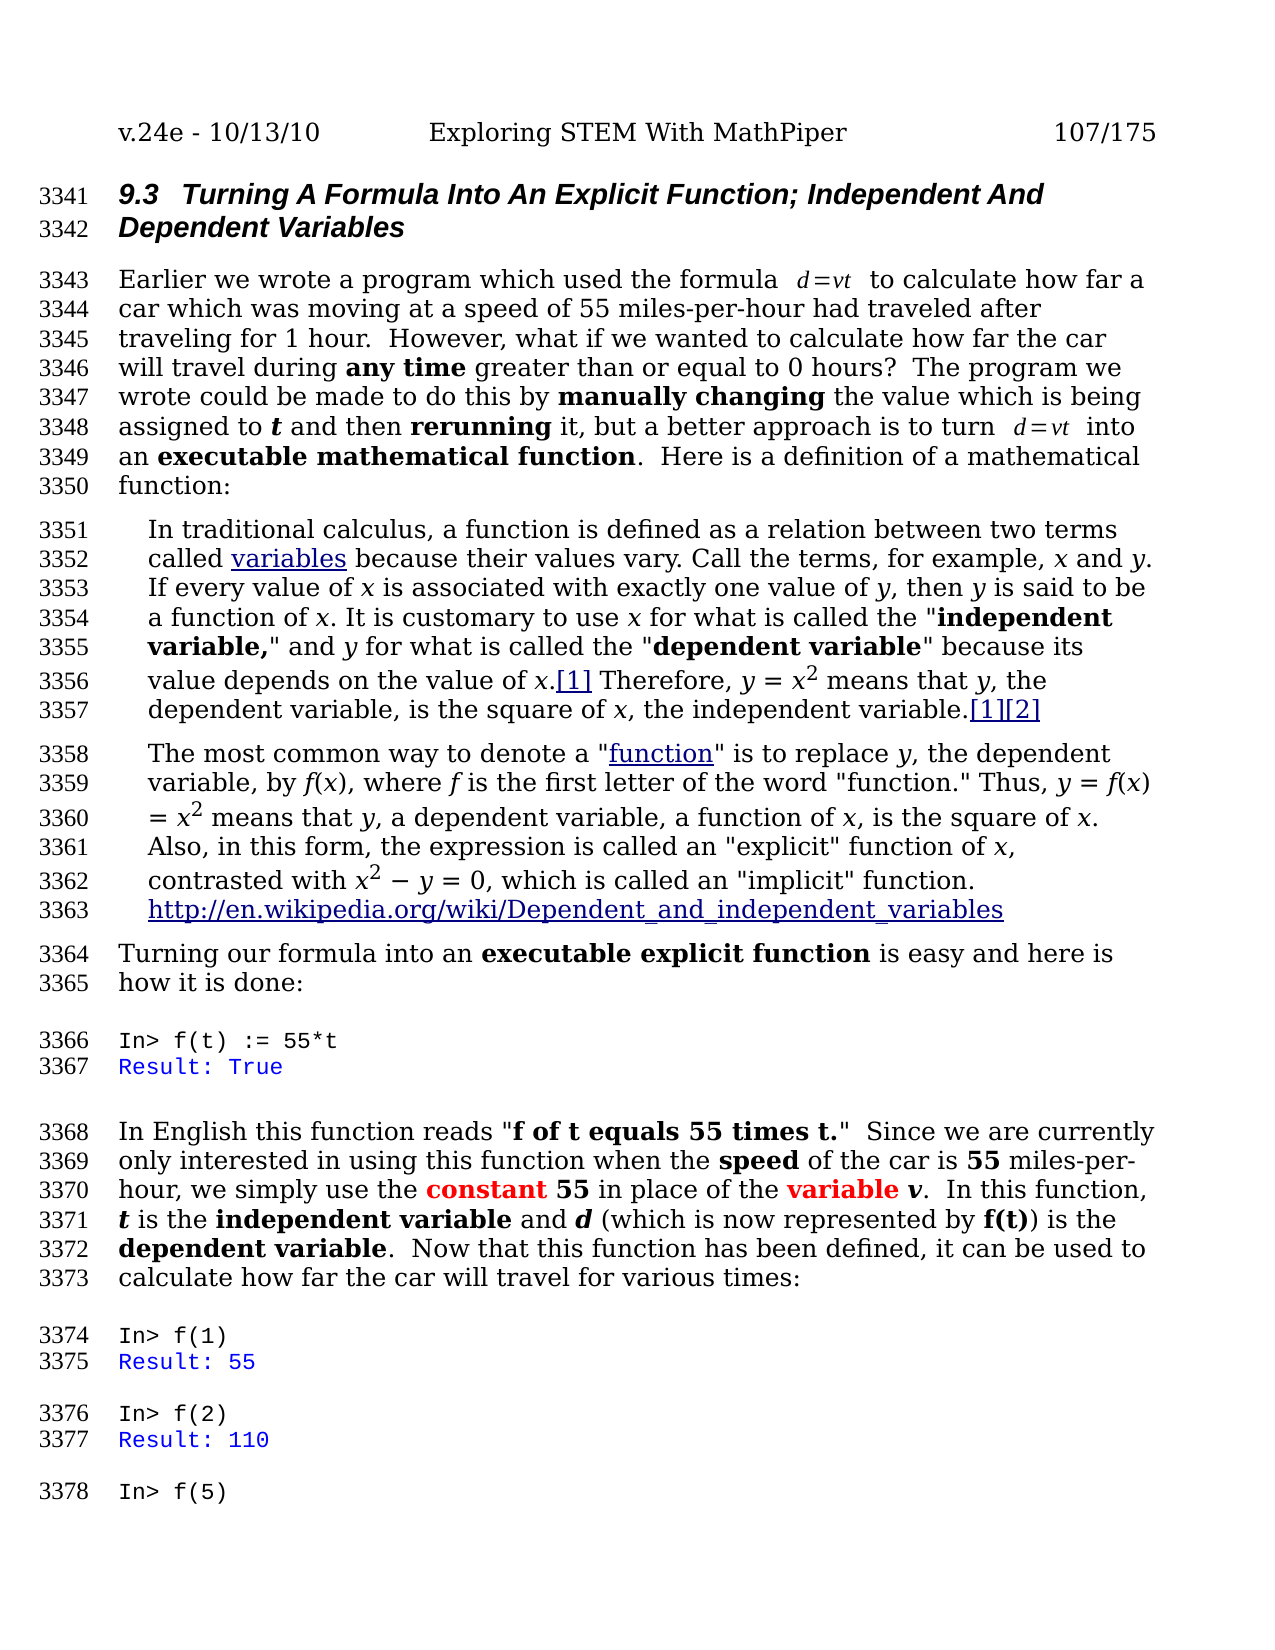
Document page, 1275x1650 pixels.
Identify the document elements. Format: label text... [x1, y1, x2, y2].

text Result: 55 [118, 1351, 1157, 1376]
text Result: 110 [118, 1428, 1157, 1454]
text Result: True [118, 1056, 1157, 1082]
text In> f(2) [118, 1402, 1157, 1428]
text In traditional calculus, a function is defined as a relation between two terms called variables because their values vary. Call the terms, for example, x and y. If every value of x is associated with exactly one value of y, then y is said to be a function of x. It is customary to use x for what is called the "independent variable," and y for what is called the "dependent variable" because its value depends on the value of x.[1] Therefore, y = x2 means that y, the dependent variable, is the square of x, the independent variable.[1][2] [148, 515, 1157, 724]
text In English this function reads "f of t equals 55 times t." Since we are currently only interested in using this function when the speed of the car is 55 miles-per-hour, we simply use the constant 55 in place of the variable v. In this function, t is the independent variable and d (which is now represented by f(t)) is the dependent variable. Now that this function has been defined, it can be used to calculate how far the car will travel for various times: [118, 1117, 1157, 1293]
text Earlier we wrote a program which used the formulato calculate how far a car which was moving at a speed of 55 miles-per-hour had traveled after traveling for 1 hour. However, what if we wanted to calculate how far the car will travel during any time greater than or equal to 0 hours? The program we wrote could be made to do this by manually changing the value which is being assigned to t and then rerunning it, but a better approach is to turninto an executable mathematical function. Here is a definition of a mathematical function: [118, 265, 1157, 500]
text In> f(t) := 55*t [118, 1030, 1157, 1056]
subtitle Turning A Formula Into An Explicit Function; Independent And Dependent Variables [118, 177, 1157, 244]
text In> f(1) [118, 1324, 1157, 1351]
text Turning our formula into an executable explicit function is easy and here is how it is done: [118, 939, 1157, 998]
text In> f(5) [118, 1480, 1157, 1506]
text The most common way to denote a "function" is to replace y, the dependent variable, by f(x), where f is the first letter of the word "function." Thus, y = f(x) = x2 means that y, a dependent variable, a function of x, is the square of x. Also, in this form, the expression is called an "explicit" function of x, contrasted with x2 − y = 0, which is called an "implicit" function. http://en.wikipedia.org/wiki/Dependent_and_independent_variables [148, 739, 1157, 924]
